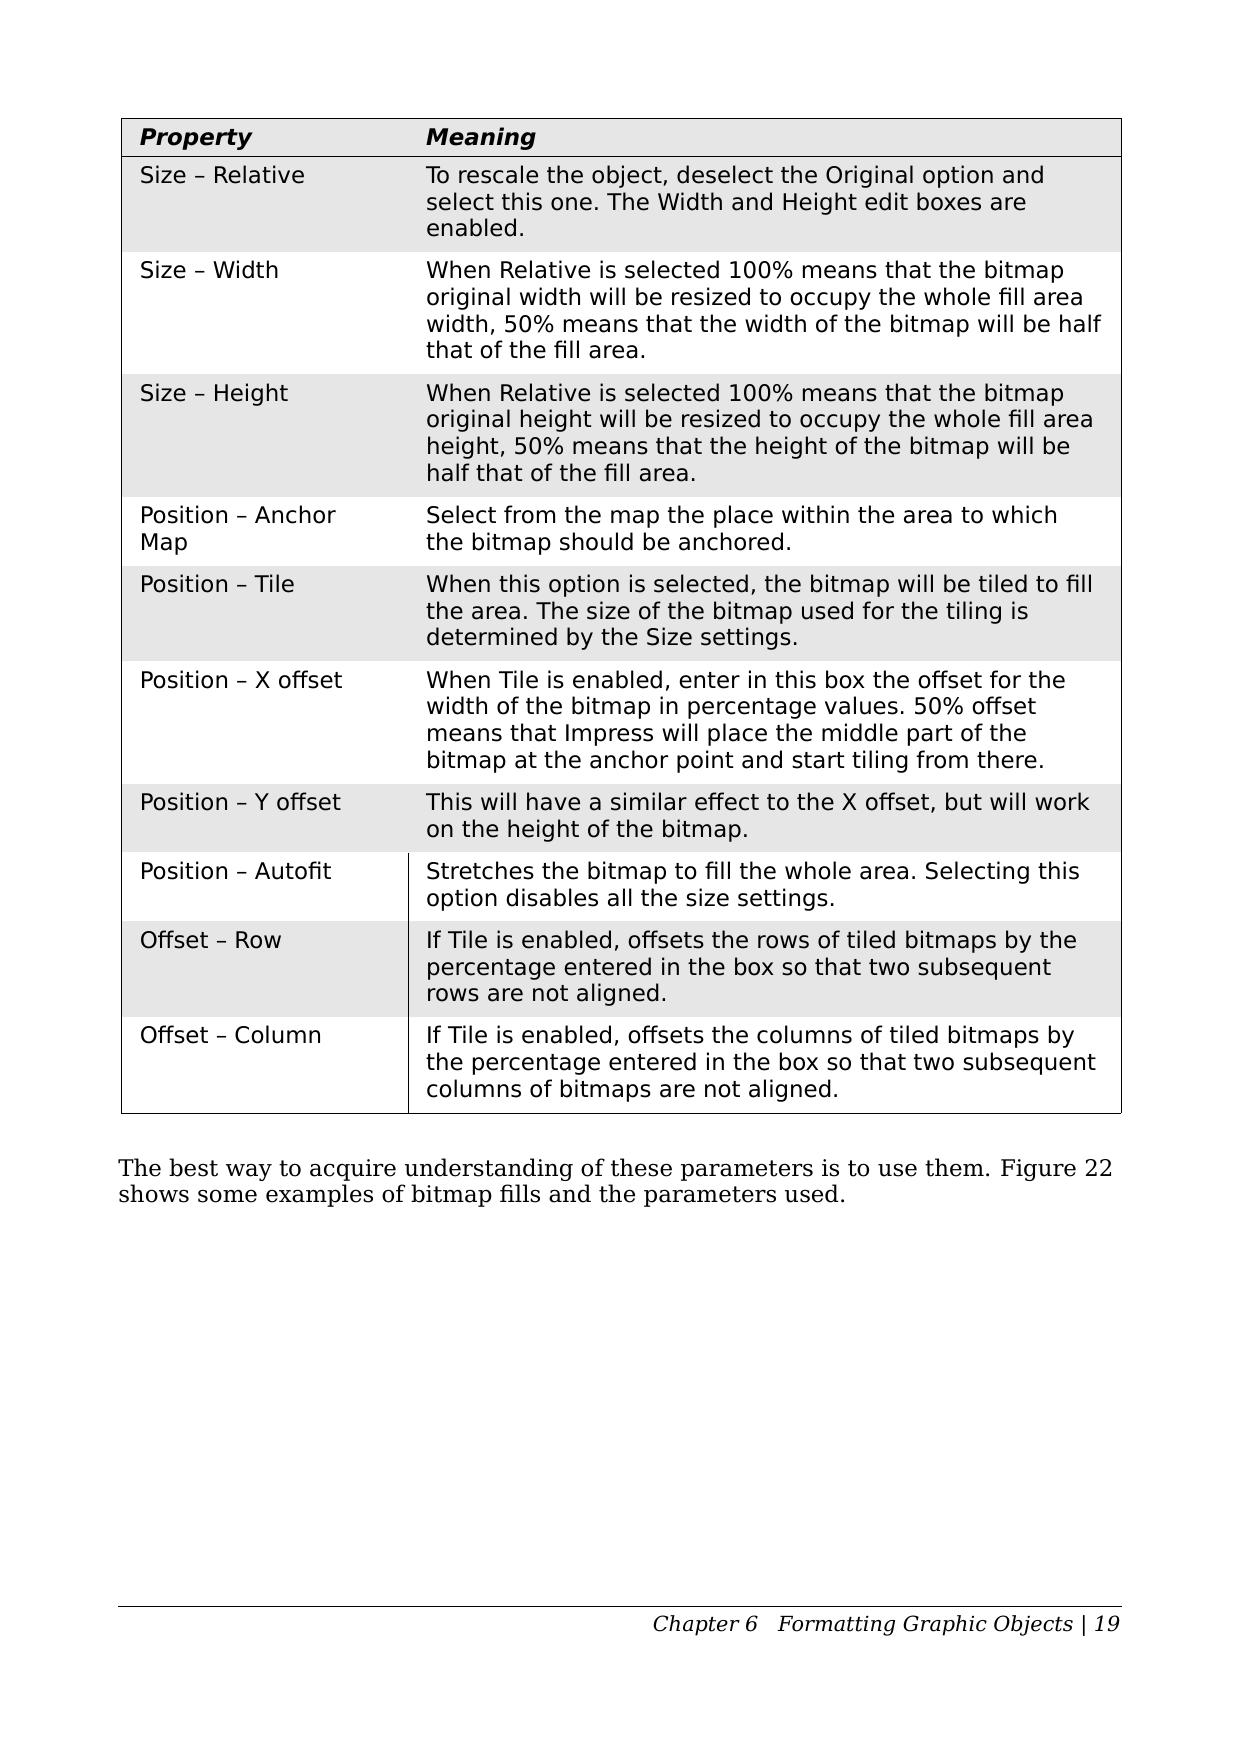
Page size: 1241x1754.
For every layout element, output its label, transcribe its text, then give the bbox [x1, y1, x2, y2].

table_cell Position – Autofit [122, 853, 408, 921]
table_cell Select from the map the place within the area to which the bitmap should be anchored. [408, 497, 1121, 566]
table_cell If Tile is enabled, offsets the rows of tiled bitmaps by the percentage entered in the box so that two subsequent rows are not aligned. [409, 921, 1121, 1017]
table_cell When Relative is selected 100% means that the bitmap original width will be resized to occupy the whole fill area width, 50% means that the width of the bitmap will be half that of the fill area. [408, 252, 1121, 374]
table_cell To rescale the object, deselect the Original option and select this one. The Width and Height edit boxes are enabled. [408, 157, 1121, 252]
table_cell Stretches the bitmap to fill the whole area. Selecting this option disables all the size settings. [409, 853, 1121, 921]
table_cell Offset – Column [122, 1017, 408, 1113]
table_header Meaning [408, 119, 1121, 156]
table_cell Position – Y offset [122, 784, 408, 852]
table_cell When this option is selected, the bitmap will be tiled to fill the area. The size of the bitmap used for the tiling is determined by the Size settings. [408, 566, 1121, 661]
table_cell Position – X offset [122, 661, 408, 783]
table_cell Position – Tile [122, 566, 408, 661]
table_cell Size – Height [122, 374, 408, 497]
table_cell If Tile is enabled, offsets the columns of tiled bitmaps by the percentage entered in the box so that two subsequent columns of bitmaps are not aligned. [409, 1017, 1121, 1113]
table_cell When Relative is selected 100% means that the bitmap original height will be resized to occupy the whole fill area height, 50% means that the height of the bitmap will be half that of the fill area. [408, 374, 1121, 497]
table_cell Offset – Row [122, 921, 408, 1017]
text The best way to acquire understanding of these parameters is to use them. Figure 22 shows some examples of bitmap fills and the parameters used. [118, 1155, 1122, 1208]
table_cell This will have a similar effect to the X offset, but will work on the height of the bitmap. [408, 784, 1121, 852]
table_cell Size – Width [122, 252, 408, 374]
table_cell Position – Anchor Map [122, 497, 408, 566]
table_cell When Tile is enabled, enter in this box the offset for the width of the bitmap in percentage values. 50% offset means that Impress will place the middle part of the bitmap at the anchor point and start tiling from there. [408, 661, 1121, 783]
table_cell Size – Relative [122, 157, 408, 252]
table_header Property [122, 119, 408, 156]
